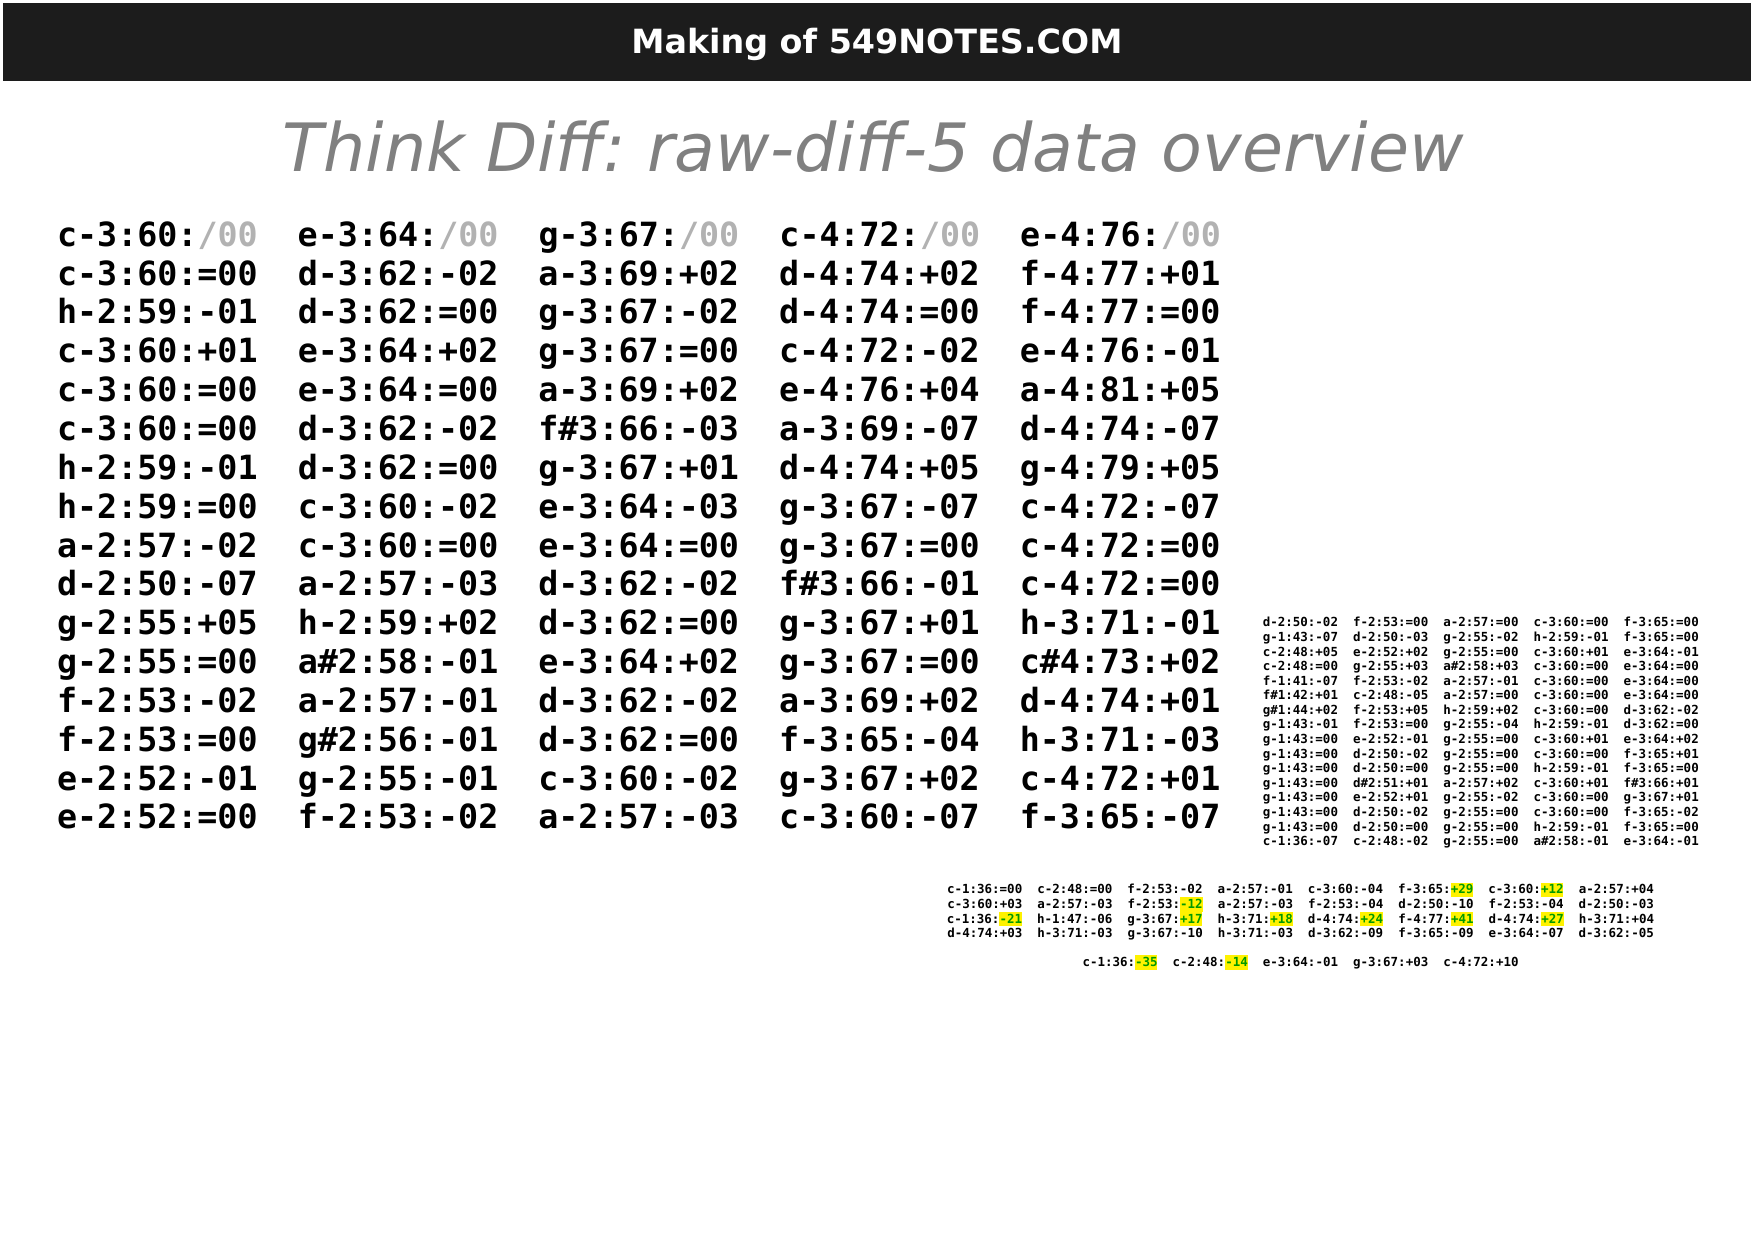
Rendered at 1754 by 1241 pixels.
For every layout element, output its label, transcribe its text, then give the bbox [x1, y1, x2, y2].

table_header d-2:50:-02 f-2:53:=00 a-2:57:=00 c-3:60:=00 f-3:65:=00 g-1:43:-07 d-2:50:-03 g-2:55:-02 h-2:59:-01 f-3:65:=00 c-2:48:+05 e-2:52:+02 g-2:55:=00 c-3:60:+01 e-3:64:-01 c-2:48:=00 g-2:55:+03 a#2:58:+03 c-3:60:=00 e-3:64:=00 f-1:41:-07 f-2:53:-02 a-2:57:-01 c-3:60:=00 e-3:64:=00 f#1:42:+01 c-2:48:-05 a-2:57:=00 c-3:60:=00 e-3:64:=00 g#1:44:+02 f-2:53:+05 h-2:59:+02 c-3:60:=00 d-3:62:-02 g-1:43:-01 f-2:53:=00 g-2:55:-04 h-2:59:-01 d-3:62:=00 g-1:43:=00 e-2:52:-01 g-2:55:=00 c-3:60:+01 e-3:64:+02 g-1:43:=00 d-2:50:-02 g-2:55:=00 c-3:60:=00 f-3:65:+01 g-1:43:=00 d-2:50:=00 g-2:55:=00 h-2:59:-01 f-3:65:=00 g-1:43:=00 d#2:51:+01 a-2:57:+02 c-3:60:+01 f#3:66:+01 g-1:43:=00 e-2:52:+01 g-2:55:-02 c-3:60:=00 g-3:67:+01 g-1:43:=00 d-2:50:-02 g-2:55:=00 c-3:60:=00 f-3:65:-02 g-1:43:=00 d-2:50:=00 g-2:55:=00 h-2:59:-01 f-3:65:=00 c-1:36:-07 c-2:48:-02 g-2:55:=00 a#2:58:-01 e-3:64:-01 [1238, 210, 1704, 877]
table_header c-3:60:/00 e-3:64:/00 g-3:67:/00 c-4:72:/00 e-4:76:/00 c-3:60:=00 d-3:62:-02 a-3:69:+02 d-4:74:+02 f-4:77:+01 h-2:59:-01 d-3:62:=00 g-3:67:-02 d-4:74:=00 f-4:77:=00 c-3:60:+01 e-3:64:+02 g-3:67:=00 c-4:72:-02 e-4:76:-01 c-3:60:=00 e-3:64:=00 a-3:69:+02 e-4:76:+04 a-4:81:+05 c-3:60:=00 d-3:62:-02 f#3:66:-03 a-3:69:-07 d-4:74:-07 h-2:59:-01 d-3:62:=00 g-3:67:+01 d-4:74:+05 g-4:79:+05 h-2:59:=00 c-3:60:-02 e-3:64:-03 g-3:67:-07 c-4:72:-07 a-2:57:-02 c-3:60:=00 e-3:64:=00 g-3:67:=00 c-4:72:=00 d-2:50:-07 a-2:57:-03 d-3:62:-02 f#3:66:-01 c-4:72:=00 g-2:55:+05 h-2:59:+02 d-3:62:=00 g-3:67:+01 h-3:71:-01 g-2:55:=00 a#2:58:-01 e-3:64:+02 g-3:67:=00 c#4:73:+02 f-2:53:-02 a-2:57:-01 d-3:62:-02 a-3:69:+02 d-4:74:+01 f-2:53:=00 g#2:56:-01 d-3:62:=00 f-3:65:-04 h-3:71:-03 e-2:52:-01 g-2:55:-01 c-3:60:-02 g-3:67:+02 c-4:72:+01 e-2:52:=00 f-2:53:-02 a-2:57:-03 c-3:60:-07 f-3:65:-07 [51, 210, 1238, 877]
table_cell [51, 877, 896, 976]
text Think Diff: raw-diff-5 data overview [3, 110, 1751, 188]
table_cell c-1:36:=00 c-2:48:=00 f-2:53:-02 a-2:57:-01 c-3:60:-04 f-3:65:+29 c-3:60:+12 a-2:57:+04 c-3:60:+03 a-2:57:-03 f-2:53:-12 a-2:57:-03 f-2:53:-04 d-2:50:-10 f-2:53:-04 d-2:50:-03 c-1:36:-21 h-1:47:-06 g-3:67:+17 h-3:71:+18 d-4:74:+24 f-4:77:+41 d-4:74:+27 h-3:71:+04 d-4:74:+03 h-3:71:-03 g-3:67:-10 h-3:71:-03 d-3:62:-09 f-3:65:-09 e-3:64:-07 d-3:62:-05 c-1:36:-35 c-2:48:-14 e-3:64:-01 g-3:67:+03 c-4:72:+10 [896, 877, 1704, 976]
